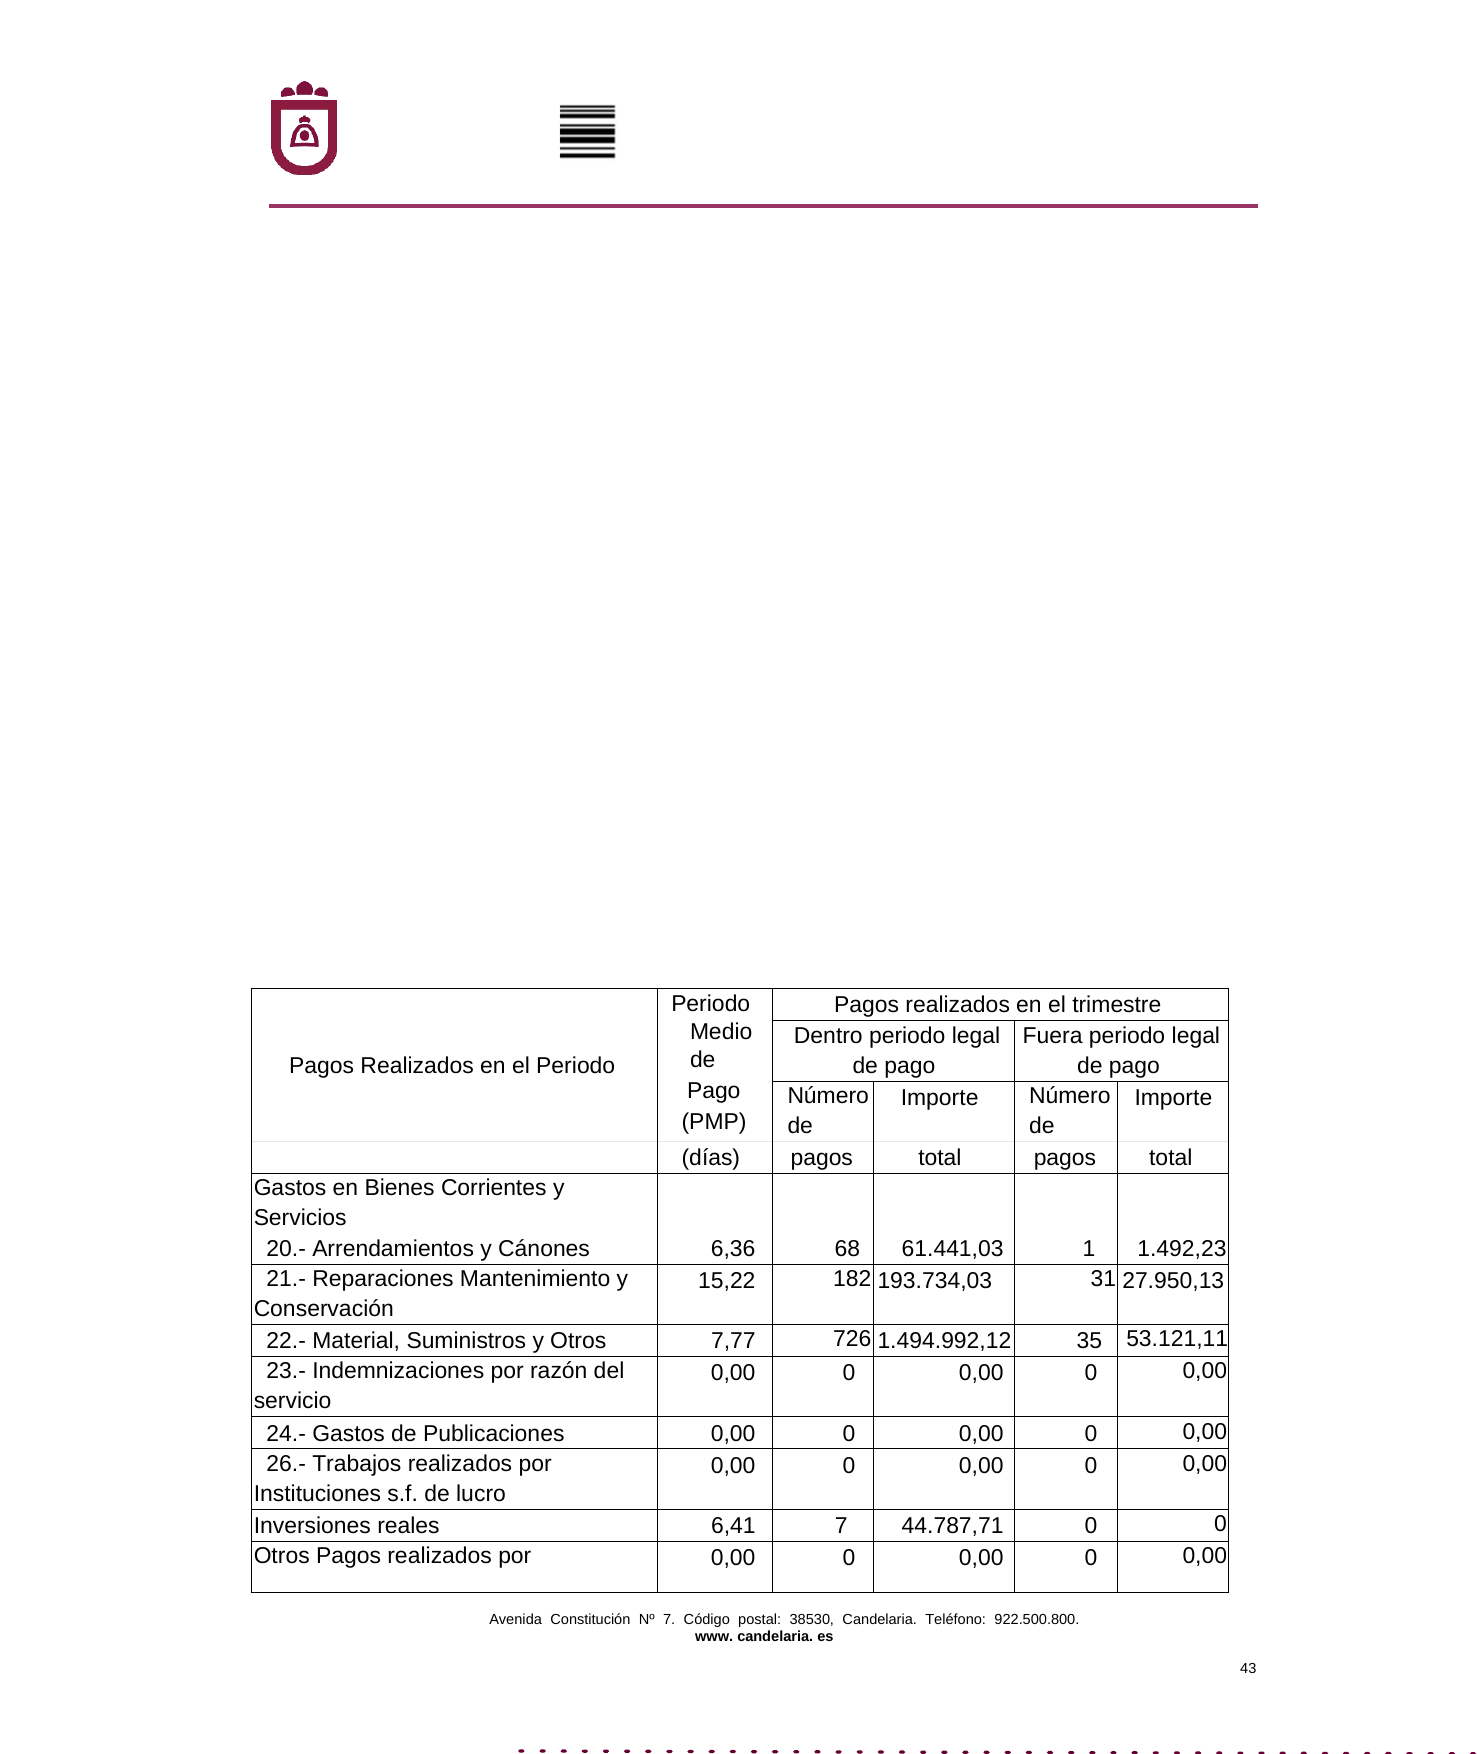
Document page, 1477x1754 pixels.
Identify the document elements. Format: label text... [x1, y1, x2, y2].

table_cell 15,22 [658, 1265, 772, 1324]
table_cell 1.492,23 [1118, 1174, 1228, 1263]
table_cell 0,00 [658, 1449, 772, 1508]
table_cell 53.121,11 [1118, 1325, 1228, 1356]
table_cell 0,00 [658, 1417, 772, 1448]
table_cell pagos [1015, 1142, 1117, 1173]
table_cell pagos [773, 1142, 873, 1173]
table_cell 0,00 [1118, 1449, 1228, 1508]
table_cell 0,00 [1118, 1357, 1228, 1416]
table_cell total [874, 1142, 1014, 1173]
table_cell 0 [773, 1542, 873, 1592]
table_cell 35 [1015, 1325, 1117, 1356]
table_cell 0,00 [874, 1542, 1014, 1592]
table_cell 44.787,71 [874, 1510, 1014, 1541]
table_cell Otros Pagos realizados por [252, 1542, 657, 1592]
table_cell (días) [658, 1142, 772, 1173]
table_header Periodo Medio de Pago (PMP) [658, 989, 772, 1141]
table_cell Fuera periodo legal de pago [1015, 1021, 1228, 1081]
table_cell 27.950,13 [1118, 1265, 1228, 1324]
table_cell 21.- Reparaciones Mantenimiento y Conservación [252, 1265, 657, 1324]
table_cell 26.- Trabajos realizados por Instituciones s.f. de lucro [252, 1449, 657, 1508]
table_cell Importe [874, 1082, 1014, 1141]
table_cell 6,41 [658, 1510, 772, 1541]
table_cell Número de [1015, 1082, 1117, 1141]
table_cell 0 [773, 1417, 873, 1448]
table_cell 0 [773, 1449, 873, 1508]
table_cell 0,00 [1118, 1417, 1228, 1448]
table_cell Número de [773, 1082, 873, 1141]
table_cell 0 [1015, 1510, 1117, 1541]
table_cell 24.- Gastos de Publicaciones [252, 1417, 657, 1448]
table_cell 61.441,03 [874, 1174, 1014, 1263]
table_cell Gastos en Bienes Corrientes y Servicios 20.- Arrendamientos y Cánones [252, 1174, 657, 1263]
table_cell total [1118, 1142, 1228, 1173]
table_cell 0,00 [658, 1542, 772, 1592]
table_cell 1.494.992,12 [874, 1325, 1014, 1356]
table_header Pagos Realizados en el Periodo [252, 989, 657, 1141]
table_cell 0 [1015, 1357, 1117, 1416]
table_cell 0,00 [874, 1449, 1014, 1508]
table_cell 7,77 [658, 1325, 772, 1356]
table_cell Inversiones reales [252, 1510, 657, 1541]
table_cell 6,36 [658, 1174, 772, 1263]
table_cell 0,00 [874, 1357, 1014, 1416]
table_cell 31 [1015, 1265, 1117, 1324]
table_cell 0 [773, 1357, 873, 1416]
table_cell 7 [773, 1510, 873, 1541]
table_cell 0,00 [658, 1357, 772, 1416]
table_cell 0 [1118, 1510, 1228, 1541]
table_cell 0,00 [1118, 1542, 1228, 1592]
table_cell 68 [773, 1174, 873, 1263]
table_cell 0 [1015, 1417, 1117, 1448]
table_cell 726 [773, 1325, 873, 1356]
table_cell Importe [1118, 1082, 1228, 1141]
table_cell 0 [1015, 1542, 1117, 1592]
table_cell 0 [1015, 1449, 1117, 1508]
table_cell [252, 1142, 657, 1173]
table_cell 22.- Material, Suministros y Otros [252, 1325, 657, 1356]
table_header Pagos realizados en el trimestre [773, 989, 1228, 1020]
table_cell Dentro periodo legal de pago [773, 1021, 1014, 1081]
table_cell 23.- Indemnizaciones por razón del servicio [252, 1357, 657, 1416]
table_cell 1 [1015, 1174, 1117, 1263]
table_cell 182 [773, 1265, 873, 1324]
table_cell 193.734,03 [874, 1265, 1014, 1324]
table_cell 0,00 [874, 1417, 1014, 1448]
